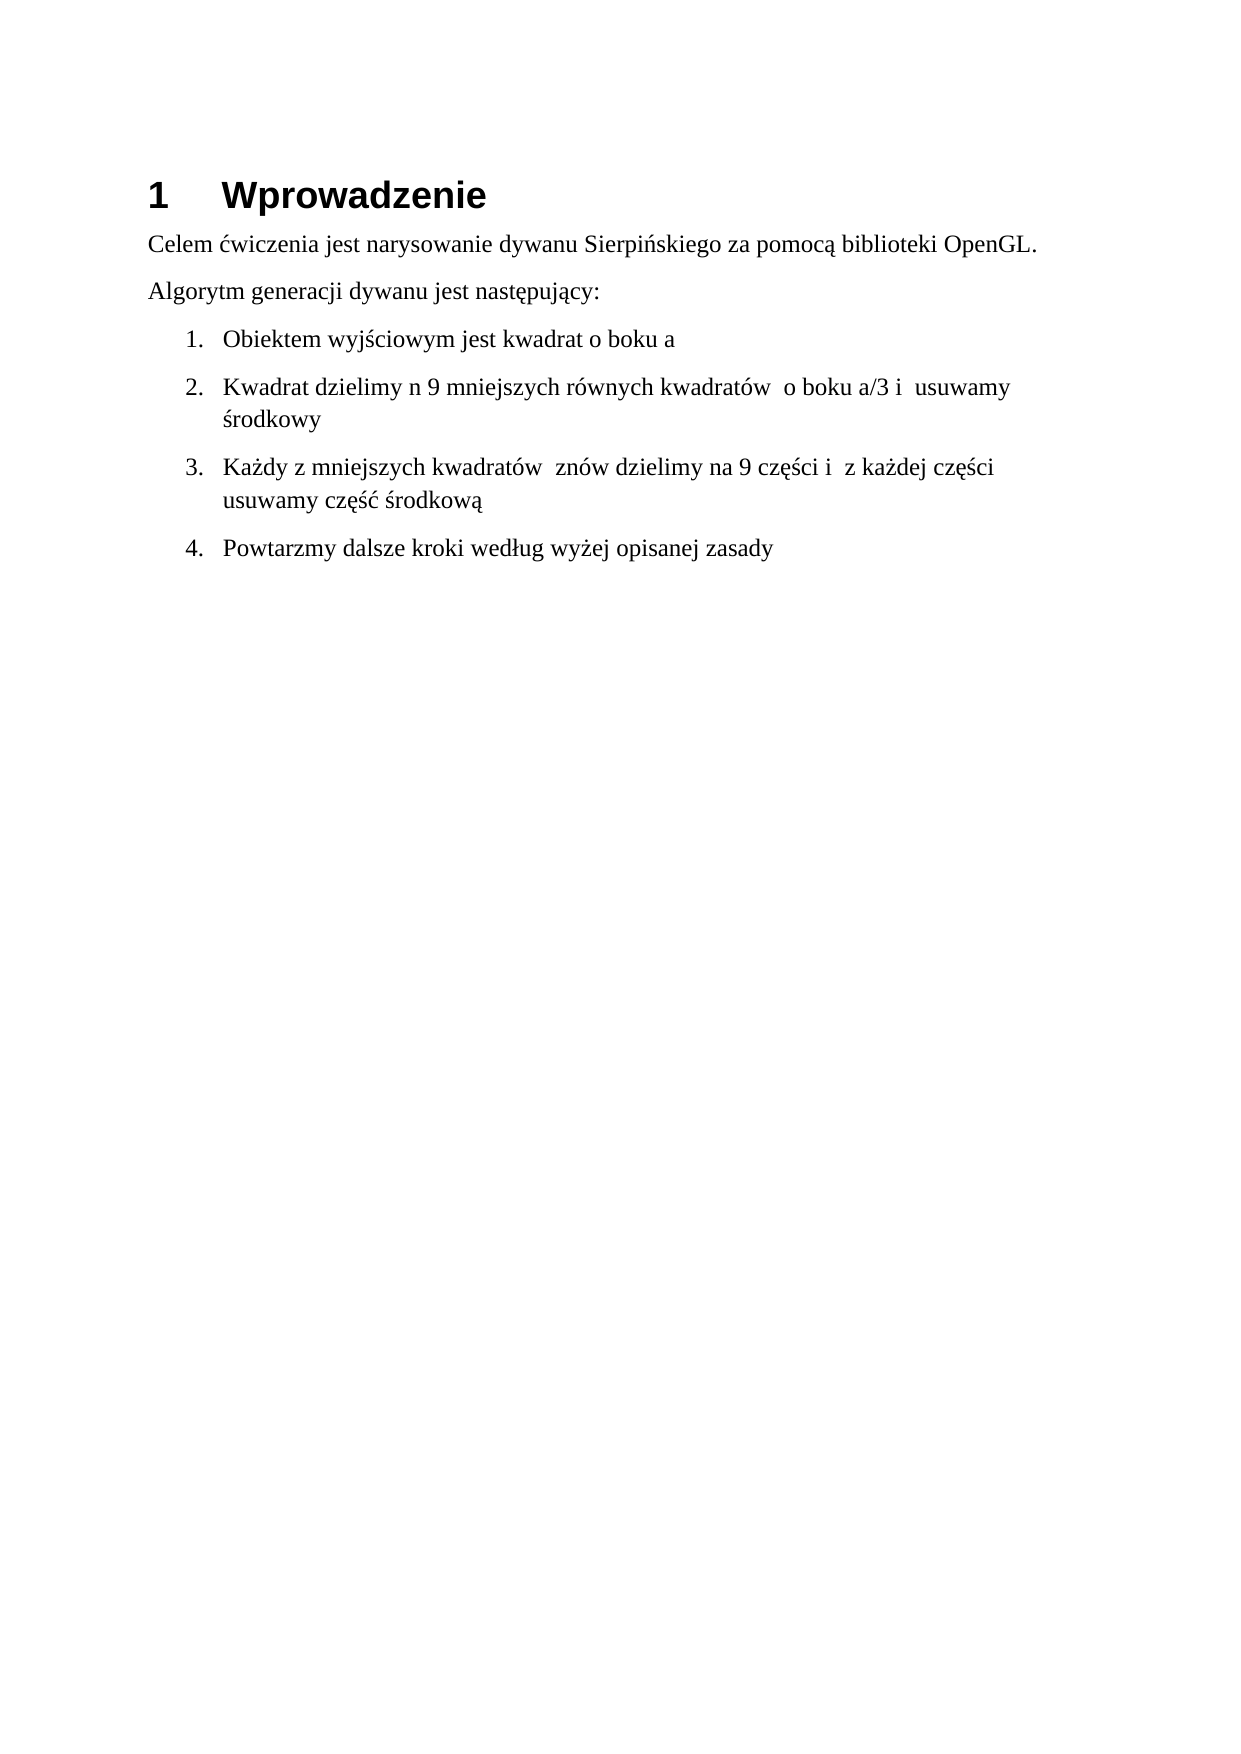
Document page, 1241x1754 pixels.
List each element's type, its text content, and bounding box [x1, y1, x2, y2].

list Kwadrat dzielimy n 9 mniejszych równych kwadratów o boku a/3 i usuwamy środkowy [185, 372, 1093, 433]
list Powtarzmy dalsze kroki według wyżej opisanej zasady [185, 533, 1093, 562]
subtitle Wprowadzenie [148, 173, 1093, 216]
list Obiektem wyjściowym jest kwadrat o boku a [185, 324, 1093, 353]
text Celem ćwiczenia jest narysowanie dywanu Sierpińskiego za pomocą biblioteki OpenGL. [148, 229, 1093, 257]
list Każdy z mniejszych kwadratów znów dzielimy na 9 części i z każdej części usuwamy część środkową [185, 452, 1093, 514]
text Algorytm generacji dywanu jest następujący: [148, 276, 1093, 305]
